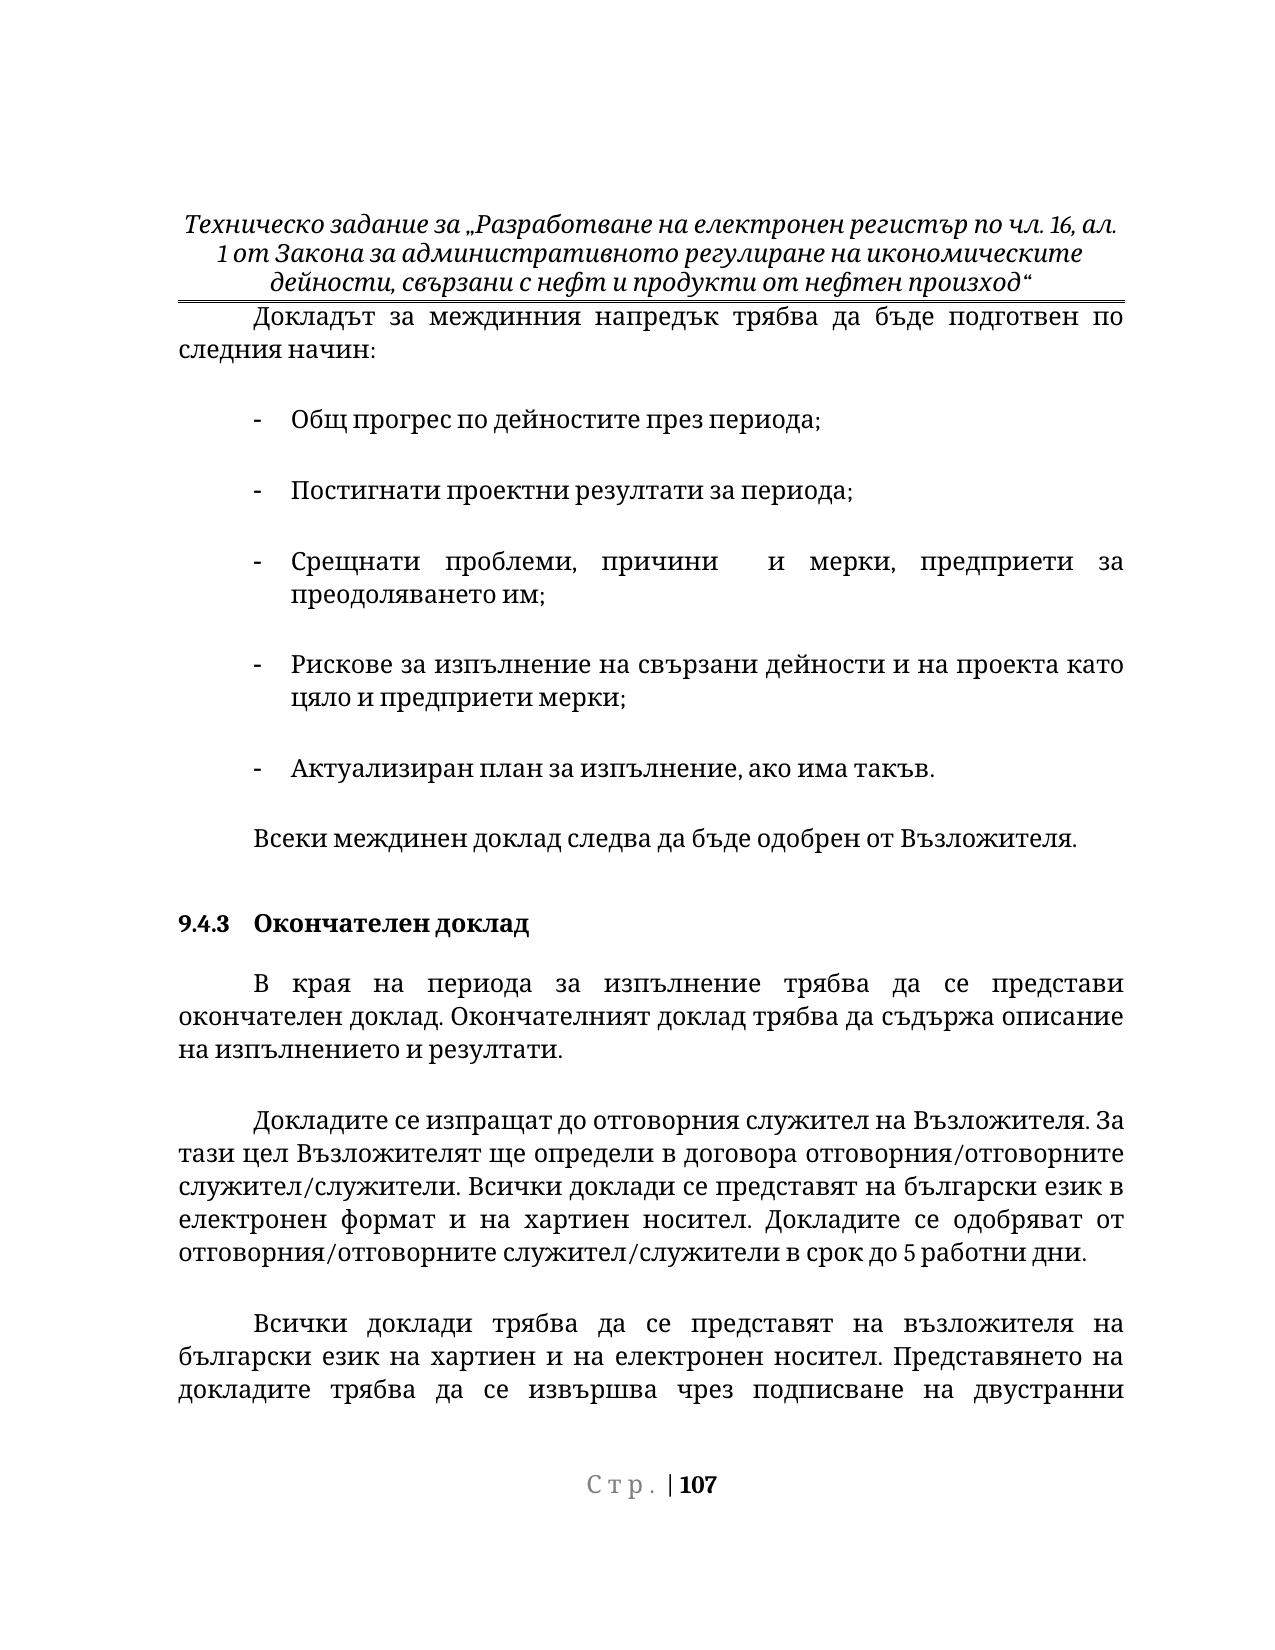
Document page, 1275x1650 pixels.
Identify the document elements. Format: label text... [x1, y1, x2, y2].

text Докладът за междинния напредък трябва да бъде подготвен по следния начин: [178, 303, 1125, 365]
text Всеки междинен доклад следва да бъде одобрен от възложителя. [178, 825, 1125, 854]
text Всички доклади трябва да се представят на възложителя на български език на хартиен и на електронен носител. Представянето на докладите трябва да се извършва чрез подписване на двустранни [178, 1309, 1125, 1404]
list Общ прогрес по дейностите през периода; [253, 406, 1125, 435]
text Докладите се изпращат до отговорния служител на възложителя. За тази цел възложителят ще определи в договора отговорния/отговорните служител/служители. Всички доклади се представят на български език в електронен формат и на хартиен носител. Докладите се одобряват от отговорния/отговорните служител/служители в срок до 5 работни дни. [178, 1107, 1125, 1268]
text В края на периода за изпълнение трябва да се представи окончателен доклад. Окончателният доклад трябва да съдържа описание на изпълнението и резултати. [178, 970, 1125, 1065]
list Срещнати проблеми, причини и мерки, предприети за преодоляването им; [253, 547, 1125, 609]
list Актуализиран план за изпълнение, ако има такъв. [253, 754, 1125, 783]
list Постигнати проектни резултати за периода; [253, 477, 1125, 506]
subtitle Окончателен доклад [178, 910, 1125, 939]
list Рискове за изпълнение на свързани дейности и на проекта като цяло и предприети мерки; [253, 651, 1125, 713]
